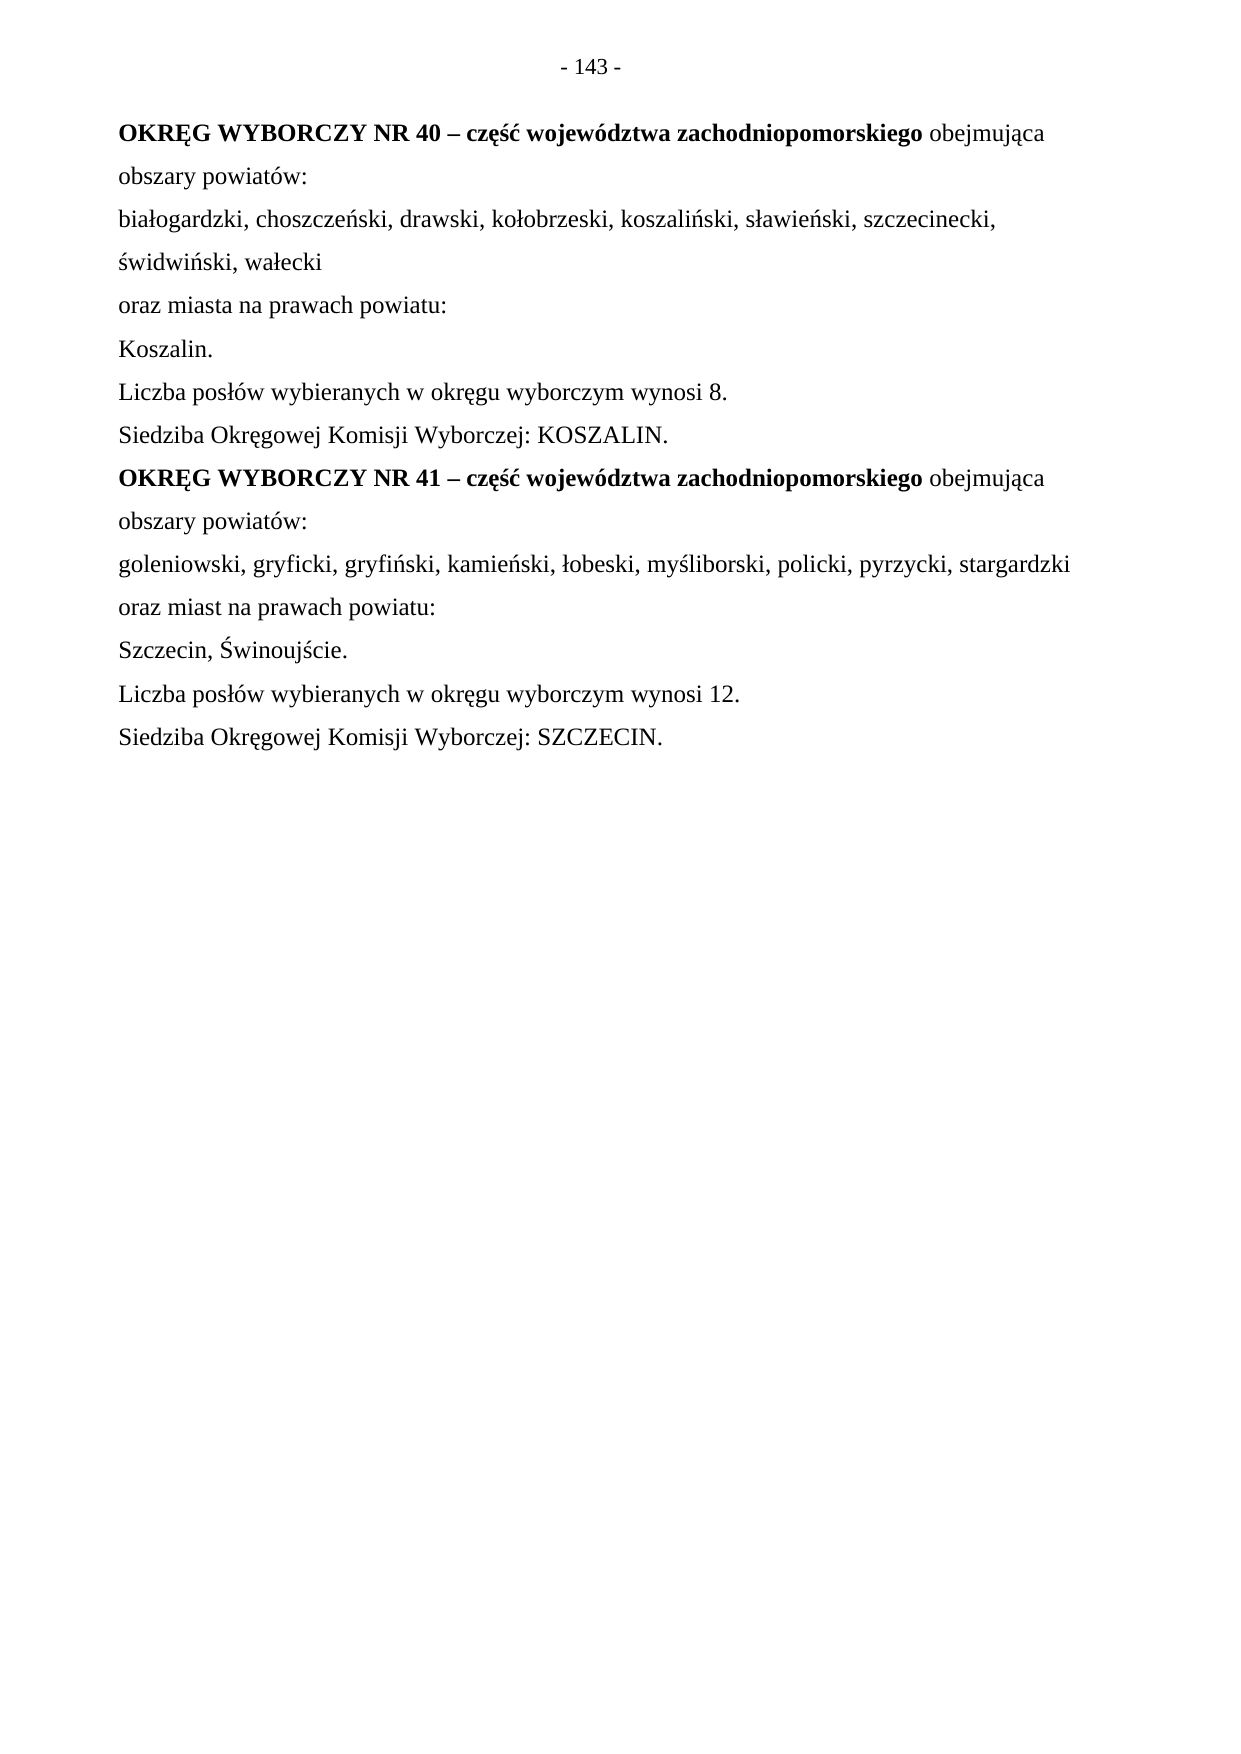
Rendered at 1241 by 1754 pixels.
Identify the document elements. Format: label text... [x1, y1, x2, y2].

text białogardzki, choszczeński, drawski, kołobrzeski, koszaliński, sławieński, szczecinecki, świdwiński, wałecki [118, 204, 1122, 276]
text Koszalin. [118, 334, 1122, 362]
text Liczba posłów wybieranych w okręgu wyborczym wynosi 12. [118, 679, 1122, 707]
text Siedziba Okręgowej Komisji Wyborczej: KOSZALIN. [118, 420, 1122, 449]
text oraz miast na prawach powiatu: [118, 592, 1122, 621]
text oraz miasta na prawach powiatu: [118, 291, 1122, 319]
text OKRĘG WYBORCZY NR 40 – część województwa zachodniopomorskiego obejmująca obszary powiatów: [118, 118, 1122, 190]
text Liczba posłów wybieranych w okręgu wyborczym wynosi 8. [118, 377, 1122, 406]
text OKRĘG WYBORCZY NR 41 – część województwa zachodniopomorskiego obejmująca obszary powiatów: [118, 463, 1122, 535]
text goleniowski, gryficki, gryfiński, kamieński, łobeski, myśliborski, policki, pyrzycki, stargardzki [118, 549, 1122, 578]
text Siedziba Okręgowej Komisji Wyborczej: SZCZECIN. [118, 722, 1122, 751]
text Szczecin, Świnoujście. [118, 636, 1122, 664]
